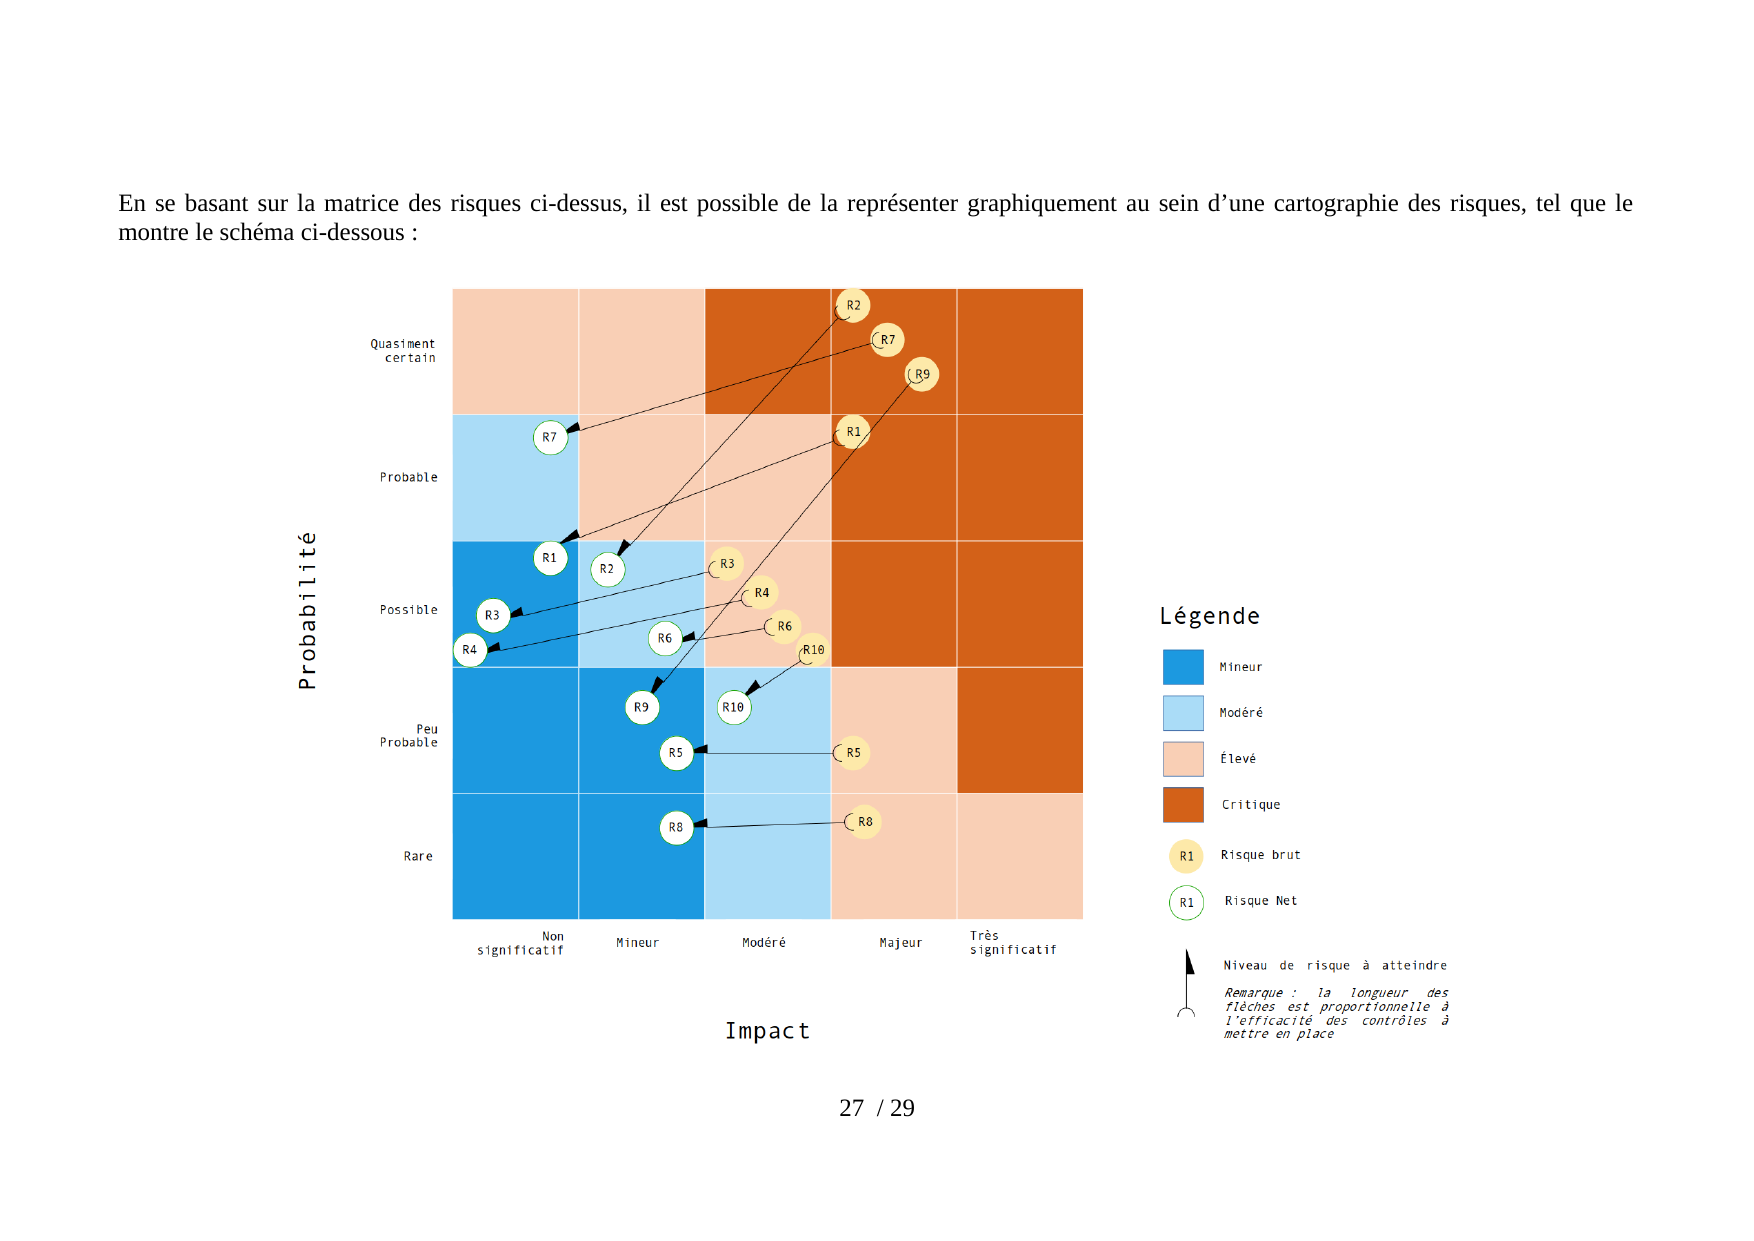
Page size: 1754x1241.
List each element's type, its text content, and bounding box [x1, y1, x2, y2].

text En se basant sur la matrice des risques ci-dessus, il est possible de la représenter graphiquement au sein d’une cartographie des risques, tel que le montre le schéma ci-dessous : [118, 188, 1636, 246]
picture [286, 283, 1468, 1059]
